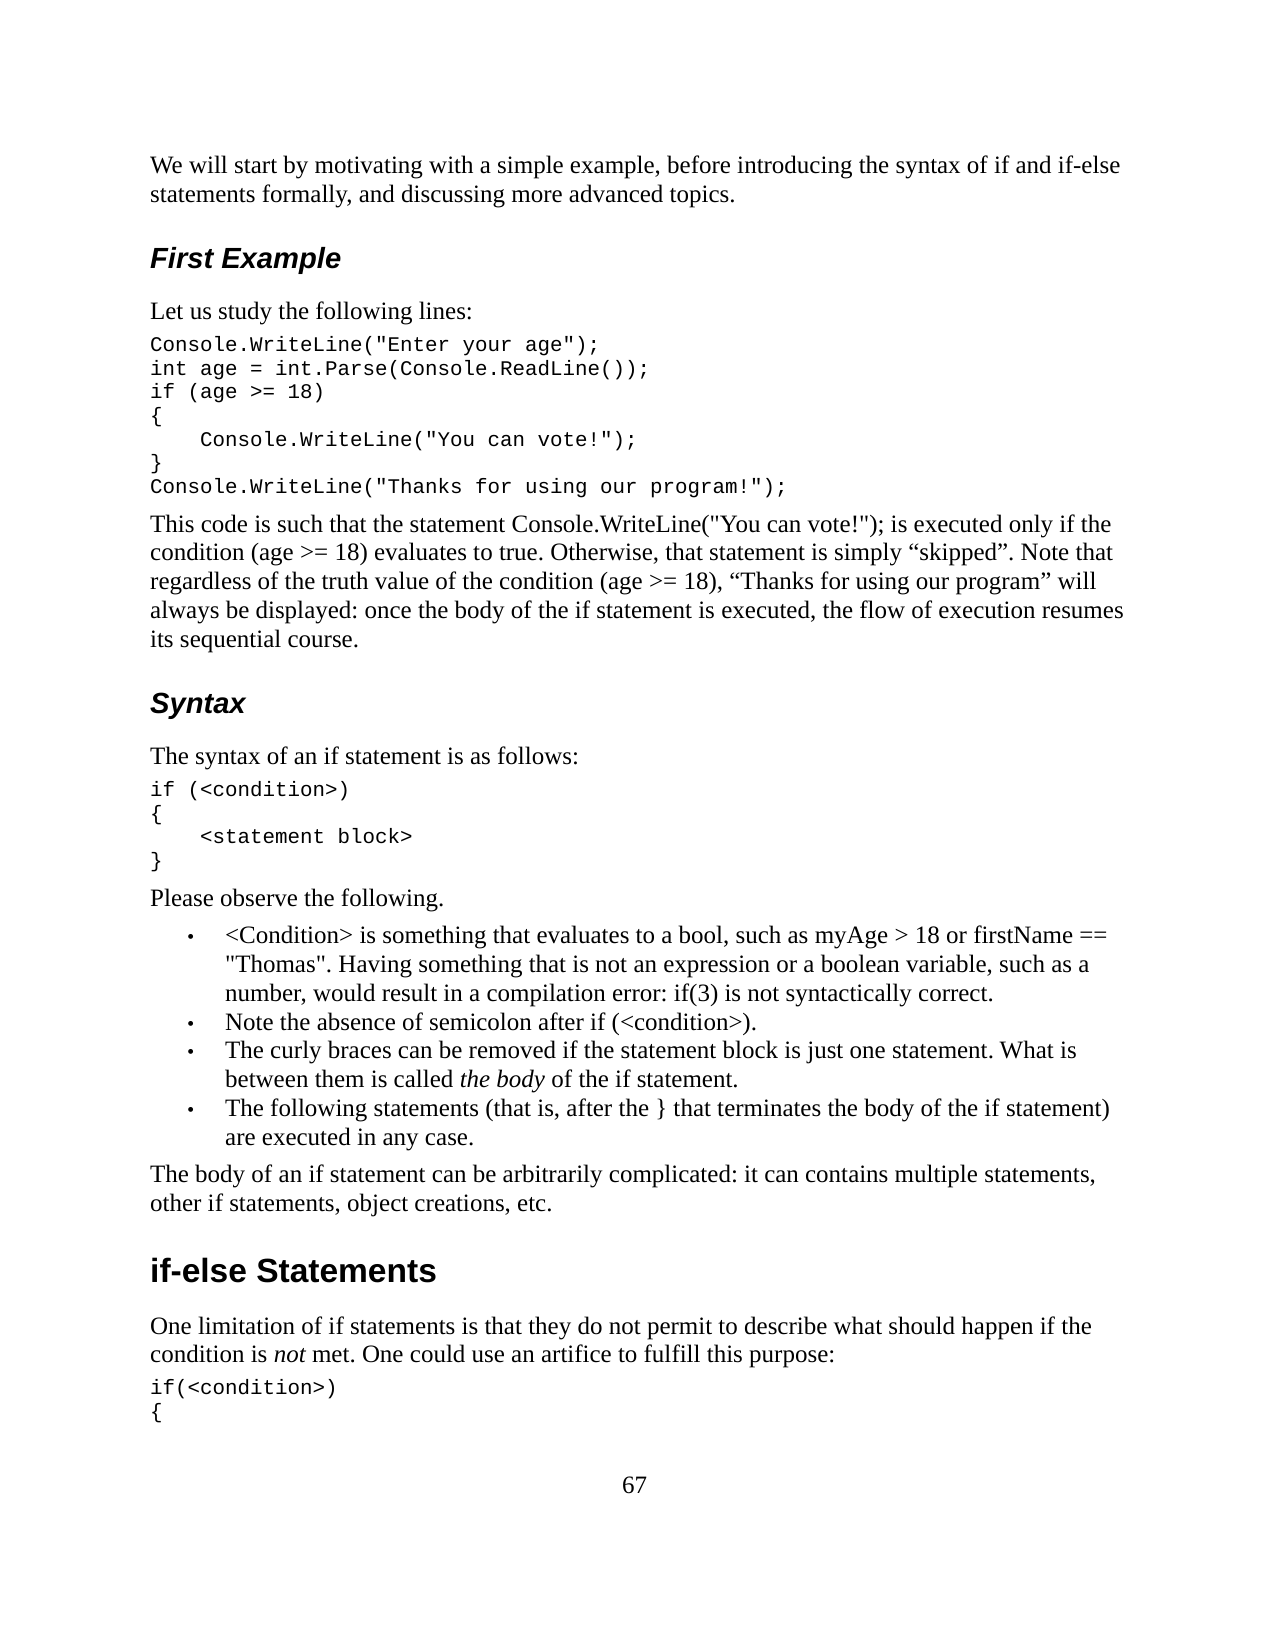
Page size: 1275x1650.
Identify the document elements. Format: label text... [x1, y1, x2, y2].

text if(<condition>) [150, 1377, 1125, 1401]
text Console.WriteLine("You can vote!"); [150, 429, 1125, 452]
text One limitation of if statements is that they do not permit to describe what should happen if the condition is not met. One could use an artifice to fulfill this purpose: [150, 1311, 1125, 1368]
text Console.WriteLine("Enter your age"); [150, 334, 1125, 358]
list The following statements (that is, after the } that terminates the body of the if statement) are executed in any case. [187, 1093, 1125, 1150]
text { [150, 1401, 1125, 1424]
text { [150, 405, 1125, 429]
text if (<condition>) [150, 779, 1125, 803]
text This code is such that the statement Console.WriteLine("You can vote!"); is executed only if the condition (age >= 18) evaluates to true. Otherwise, that statement is simply “skipped”. Note that regardless of the truth value of the condition (age >= 18), “Thanks for using our program” will always be displayed: once the body of the if statement is executed, the flow of execution resumes its sequential course. [150, 509, 1125, 652]
text Console.WriteLine("Thanks for using our program!"); [150, 476, 1125, 500]
text if (age >= 18) [150, 381, 1125, 405]
text int age = int.Parse(Console.ReadLine()); [150, 358, 1125, 381]
text <statement block> [150, 826, 1125, 850]
list <Condition> is something that evaluates to a bool, such as myAge > 18 or firstName == "Thomas". Having something that is not an expression or a boolean variable, such as a number, would result in a compilation error: if(3) is not syntactically correct. [187, 920, 1125, 1007]
subtitle if-else Statements [150, 1251, 1125, 1289]
text } [150, 850, 1125, 874]
text We will start by motivating with a simple example, before introducing the syntax of if and if-else statements formally, and discussing more advanced topics. [150, 150, 1125, 207]
text Let us study the following lines: [150, 296, 1125, 325]
text Please observe the following. [150, 883, 1125, 911]
subtitle Syntax [150, 686, 1125, 720]
text The body of an if statement can be arbitrarily complicated: it can contains multiple statements, other if statements, object creations, etc. [150, 1159, 1125, 1217]
text } [150, 452, 1125, 476]
subtitle First Example [150, 241, 1125, 275]
list The curly braces can be removed if the statement block is just one statement. What is between them is called the body of the if statement. [187, 1035, 1125, 1093]
text { [150, 803, 1125, 826]
text The syntax of an if statement is as follows: [150, 741, 1125, 770]
list Note the absence of semicolon after if (<condition>). [187, 1007, 1125, 1035]
